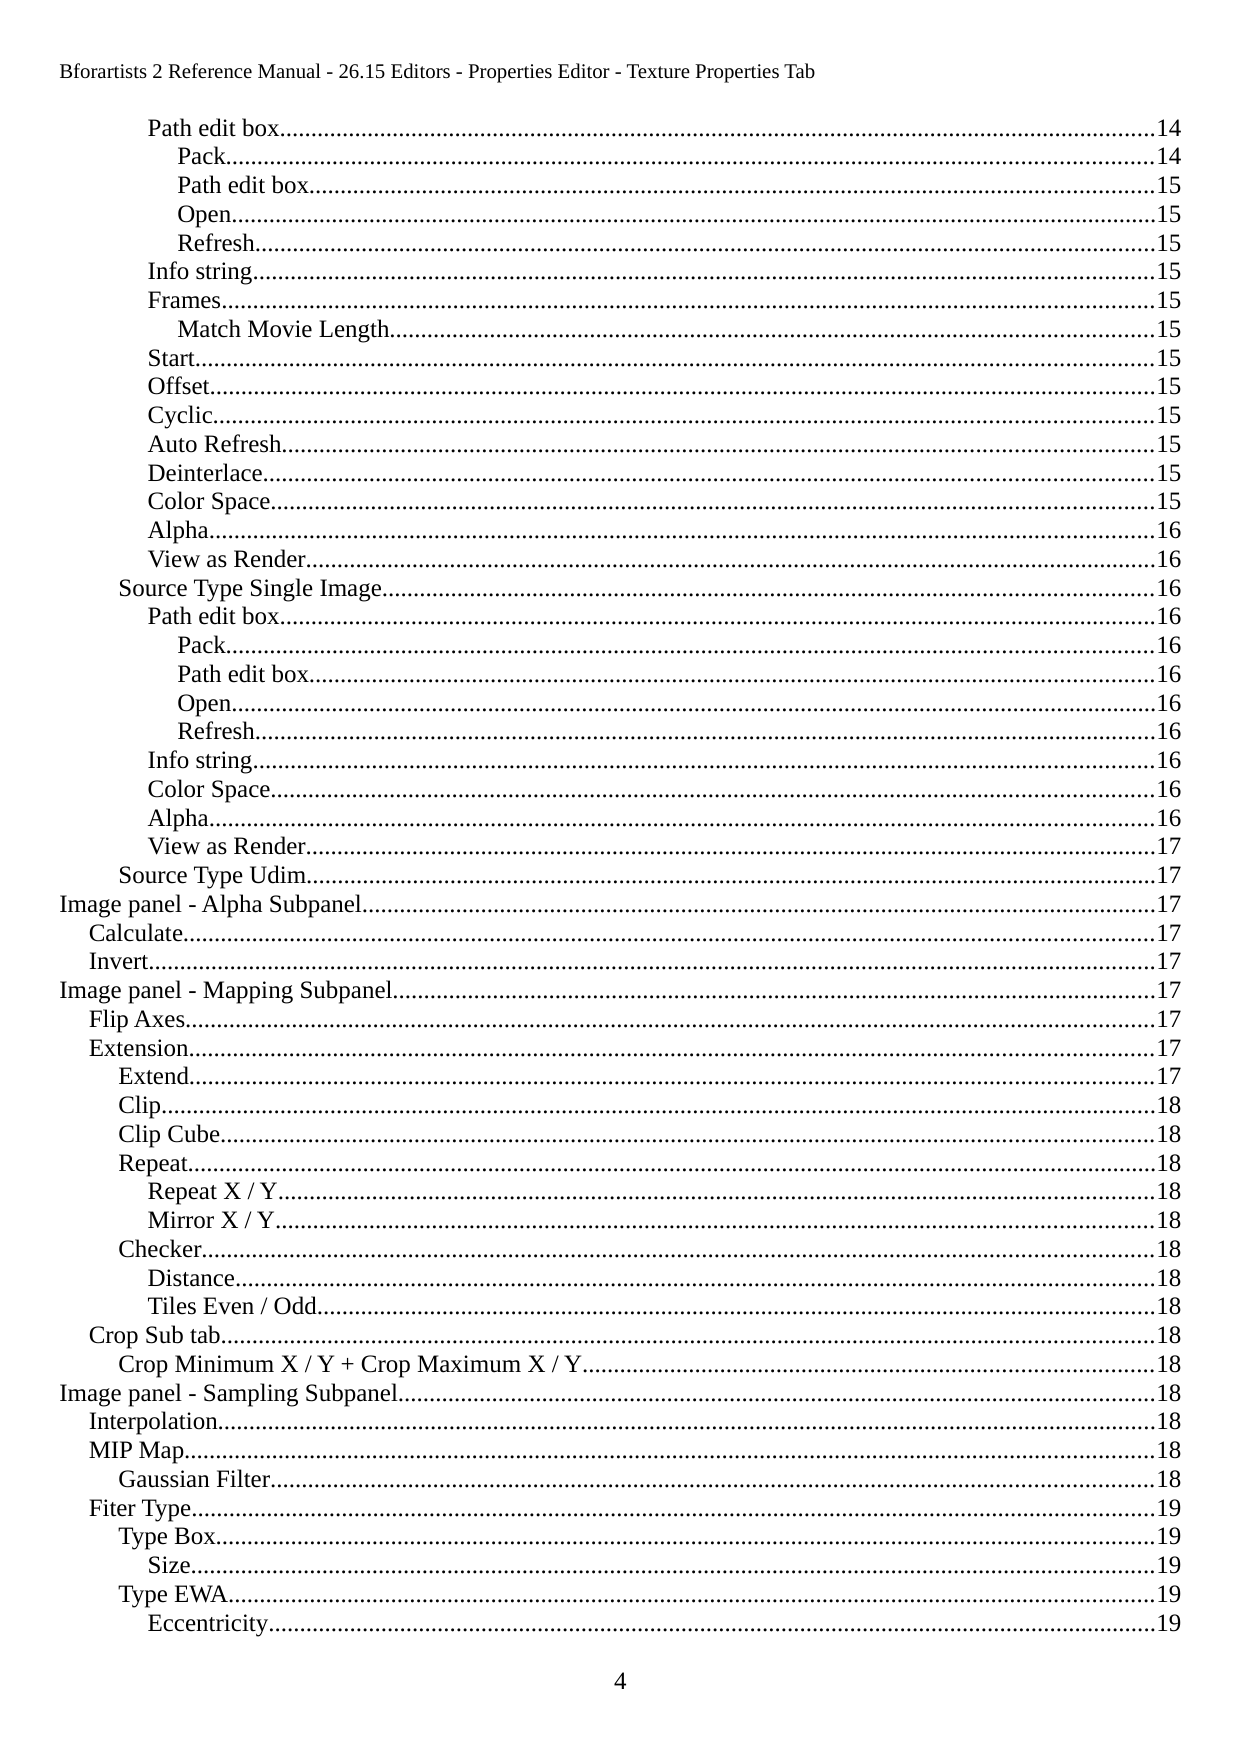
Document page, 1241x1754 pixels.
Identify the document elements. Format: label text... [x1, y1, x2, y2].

text View as Render 17 [147, 831, 1181, 860]
text Clip Cube 18 [118, 1119, 1181, 1148]
text Color Space 16 [147, 774, 1181, 803]
text Path edit box 16 [177, 659, 1181, 688]
text Image panel - Sampling Subpanel 18 [59, 1378, 1181, 1406]
text Pack 14 [177, 141, 1181, 170]
text Cyclic 15 [147, 400, 1181, 429]
text Invert 17 [88, 946, 1181, 975]
text Type EWA 19 [118, 1579, 1181, 1608]
text Info string 16 [147, 745, 1181, 774]
text Path edit box 16 [147, 601, 1181, 630]
text Extension 17 [88, 1033, 1181, 1061]
text Eccentricity 19 [147, 1608, 1181, 1636]
text Repeat X / Y 18 [147, 1176, 1181, 1205]
text Extend 17 [118, 1061, 1181, 1090]
text Image panel - Alpha Subpanel 17 [59, 889, 1181, 918]
text Frames 15 [147, 285, 1181, 314]
text Alpha 16 [147, 803, 1181, 831]
text Checker 18 [118, 1234, 1181, 1263]
text Open 16 [177, 688, 1181, 716]
text View as Render 16 [147, 544, 1181, 573]
text Path edit box 14 [147, 113, 1181, 141]
text Source Type Udim 17 [118, 860, 1181, 889]
text Distance 18 [147, 1263, 1181, 1291]
text Start 15 [147, 343, 1181, 371]
text Color Space 15 [147, 486, 1181, 515]
text Path edit box 15 [177, 170, 1181, 199]
text Deinterlace 15 [147, 458, 1181, 486]
text Type Box 19 [118, 1521, 1181, 1550]
text MIP Map 18 [88, 1435, 1181, 1464]
text Crop Sub tab 18 [88, 1320, 1181, 1349]
text Source Type Single Image 16 [118, 573, 1181, 601]
text Refresh 16 [177, 716, 1181, 745]
text Clip 18 [118, 1090, 1181, 1119]
text Match Movie Length 15 [177, 314, 1181, 343]
text Repeat 18 [118, 1148, 1181, 1176]
text Calculate 17 [88, 918, 1181, 946]
text Info string 15 [147, 256, 1181, 285]
text Auto Refresh 15 [147, 429, 1181, 458]
text Mirror X / Y 18 [147, 1205, 1181, 1234]
text Open 15 [177, 199, 1181, 228]
text Size 19 [147, 1550, 1181, 1579]
text Tiles Even / Odd 18 [147, 1291, 1181, 1320]
text Offset 15 [147, 371, 1181, 400]
text Flip Axes 17 [88, 1004, 1181, 1033]
text Gaussian Filter 18 [118, 1464, 1181, 1493]
text Alpha 16 [147, 515, 1181, 544]
text Image panel - Mapping Subpanel 17 [59, 975, 1181, 1004]
text Refresh 15 [177, 228, 1181, 256]
text Pack 16 [177, 630, 1181, 659]
text Crop Minimum X / Y + Crop Maximum X / Y 18 [118, 1349, 1181, 1378]
text Fiter Type 19 [88, 1493, 1181, 1521]
text Interpolation 18 [88, 1406, 1181, 1435]
